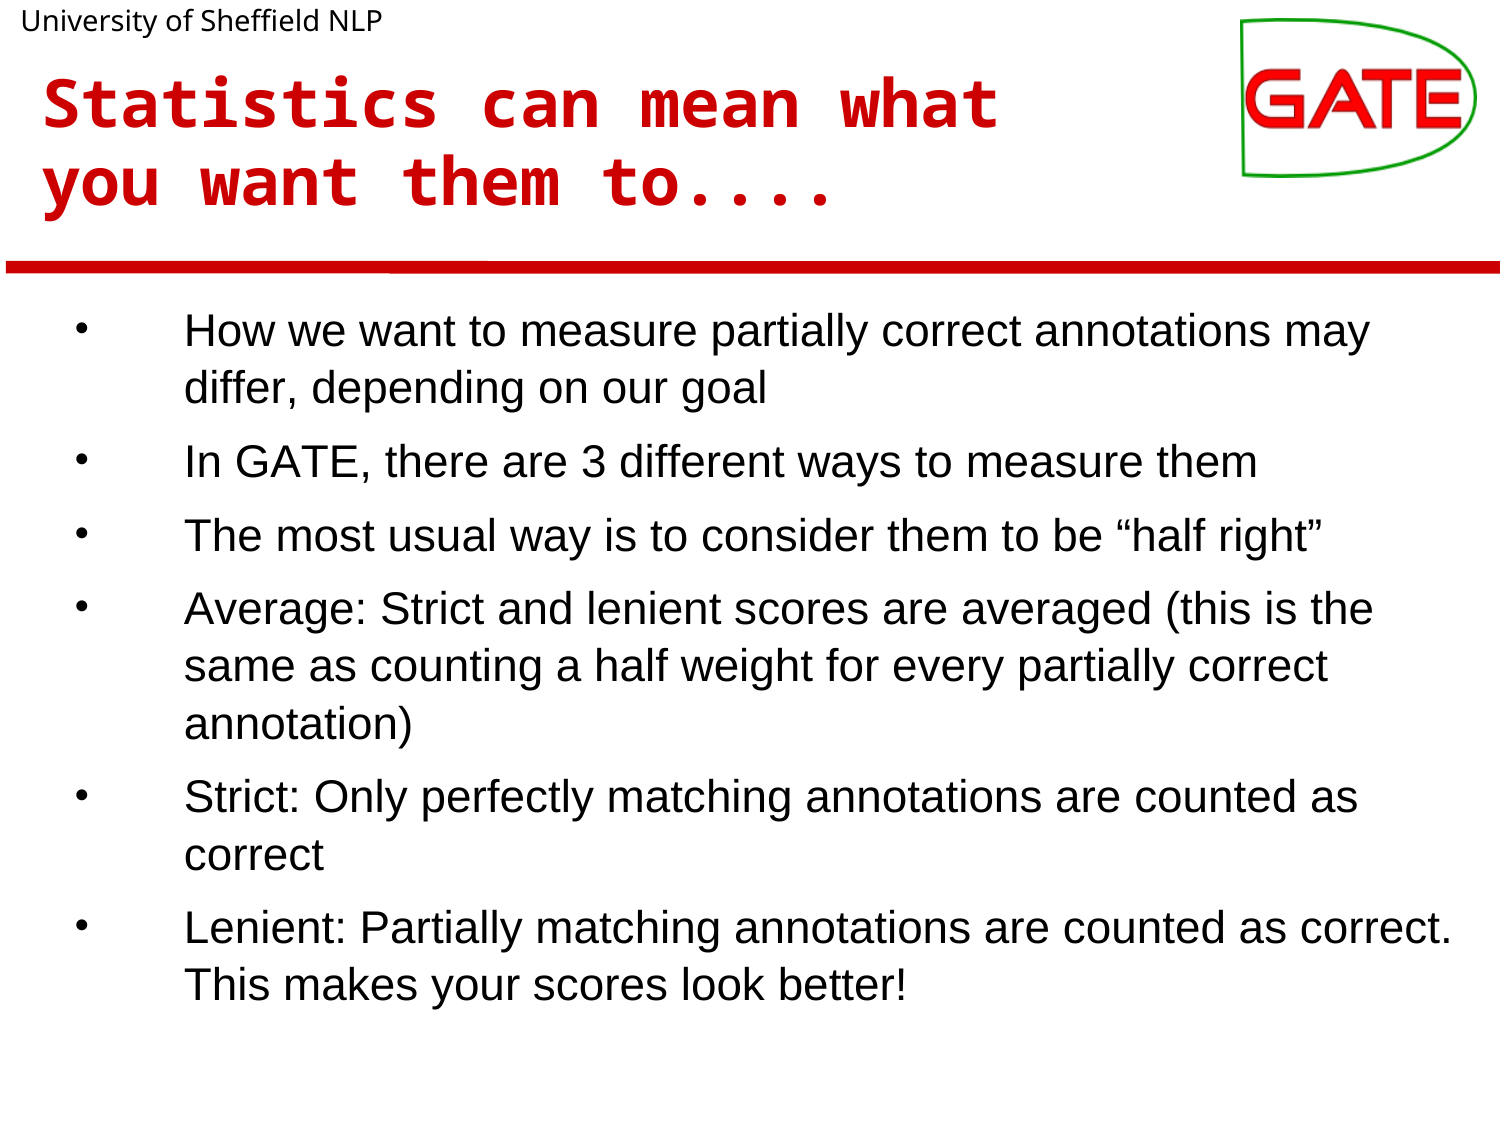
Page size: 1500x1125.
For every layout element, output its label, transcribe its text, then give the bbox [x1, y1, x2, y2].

title Statistics can mean what you want them to.... [41, 45, 1385, 242]
list How we want to measure partially correct annotations may differ, depending on our goal In GATE, there are 3 different ways to measure them The most usual way is to consider them to be “half right” Average: Strict and lenient scores are averaged (this is the same as counting a half weight for every partially correct annotation) Strict: Only perfectly matching annotations are counted as correct Lenient: Partially matching annotations are counted as correct. This makes your scores look better! [59, 290, 1500, 1093]
picture [1240, 18, 1477, 178]
